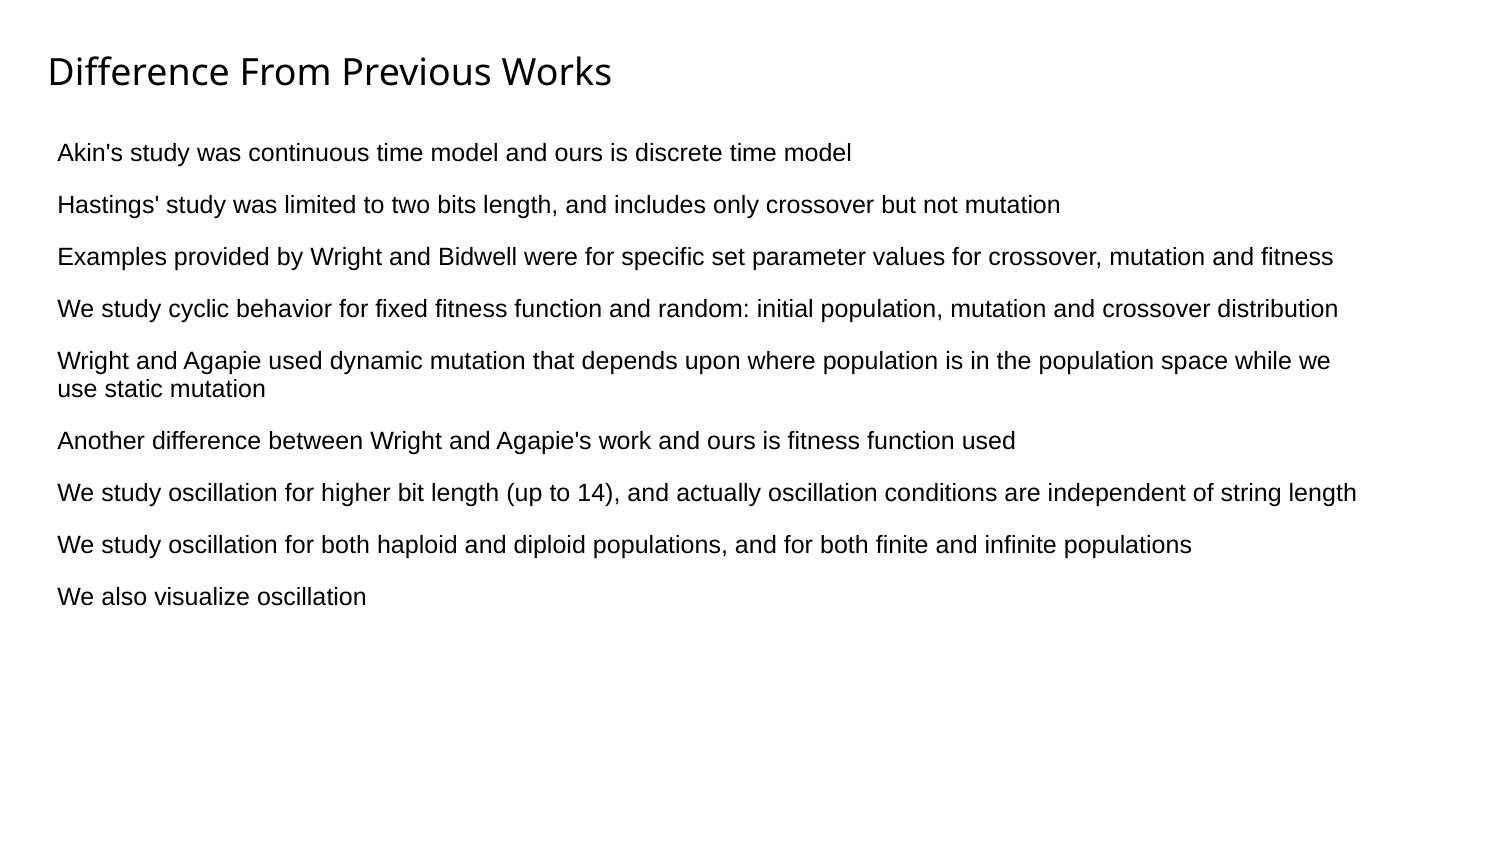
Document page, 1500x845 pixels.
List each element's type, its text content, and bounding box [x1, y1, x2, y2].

text_box Akin's study was continuous time model and ours is discrete time model Hastings' study was limited to two bits length, and includes only crossover but not mutation Examples provided by Wright and Bidwell were for specific set parameter values for crossover, mutation and fitness We study cyclic behavior for fixed fitness function and random: initial population, mutation and crossover distribution Wright and Agapie used dynamic mutation that depends upon where population is in the population space while we use static mutation Another difference between Wright and Agapie's work and ours is fitness function used We study oscillation for higher bit length (up to 14), and actually oscillation conditions are independent of string length We study oscillation for both haploid and diploid populations, and for both finite and infinite populations We also visualize oscillation [7, 131, 1396, 696]
title Difference From Previous Works [47, 21, 1496, 121]
